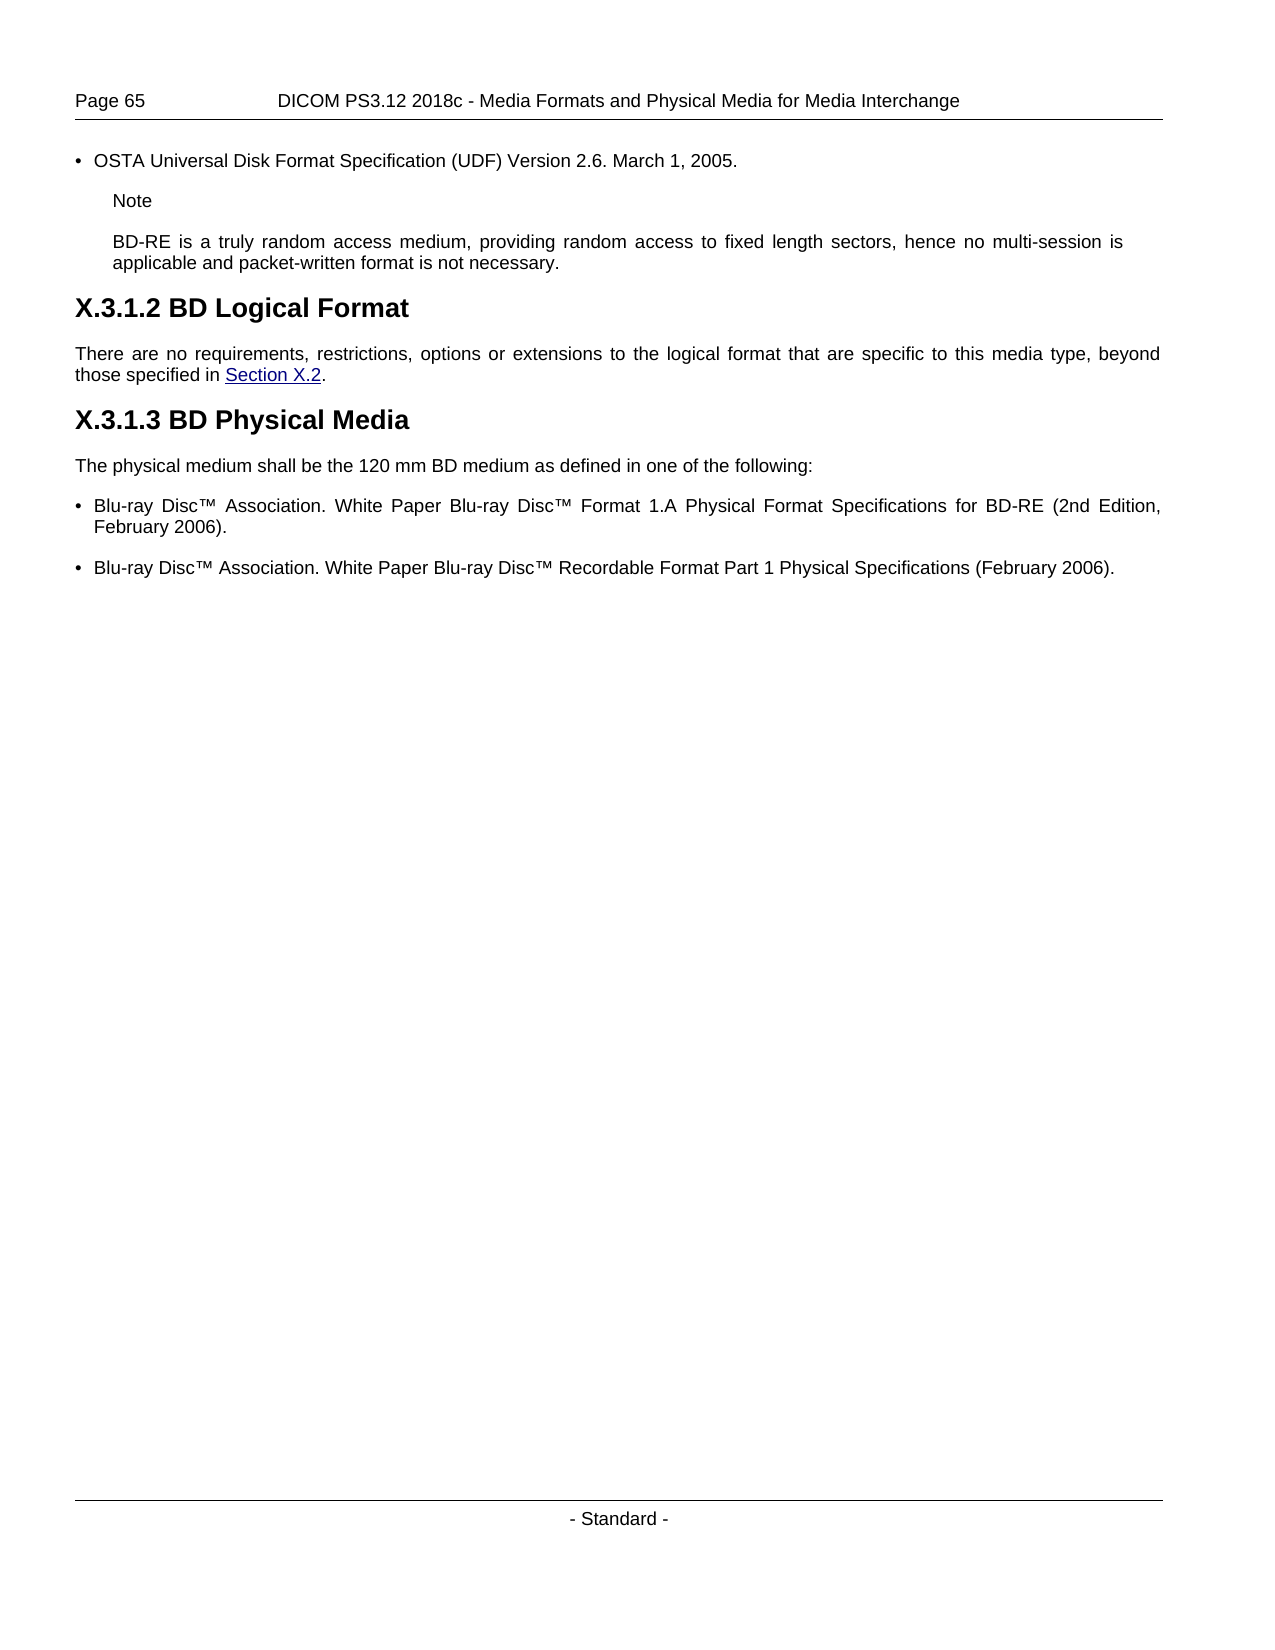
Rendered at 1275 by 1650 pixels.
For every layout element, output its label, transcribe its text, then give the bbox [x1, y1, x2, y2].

text The physical medium shall be the 120 mm BD medium as defined in one of the following: [75, 454, 1162, 476]
text Note [112, 190, 1125, 212]
list OSTA Universal Disk Format Specification (UDF) Version 2.6. March 1, 2005. [75, 150, 1162, 172]
list Blu-ray Disc™ Association. White Paper Blu-ray Disc™ Recordable Format Part 1 Physical Specifications (February 2006). [75, 557, 1162, 578]
text X.3.1.2 BD Logical Format [75, 292, 1162, 324]
text X.3.1.3 BD Physical Media [75, 404, 1162, 436]
text There are no requirements, restrictions, options or extensions to the logical format that are specific to this media type, beyond those specified in Section X.2. [75, 342, 1162, 386]
text BD-RE is a truly random access medium, providing random access to fixed length sectors, hence no multi-session is applicable and packet-written format is not necessary. [112, 231, 1125, 274]
list Blu-ray Disc™ Association. White Paper Blu-ray Disc™ Format 1.A Physical Format Specifications for BD-RE (2nd Edition, February 2006). [75, 495, 1162, 538]
